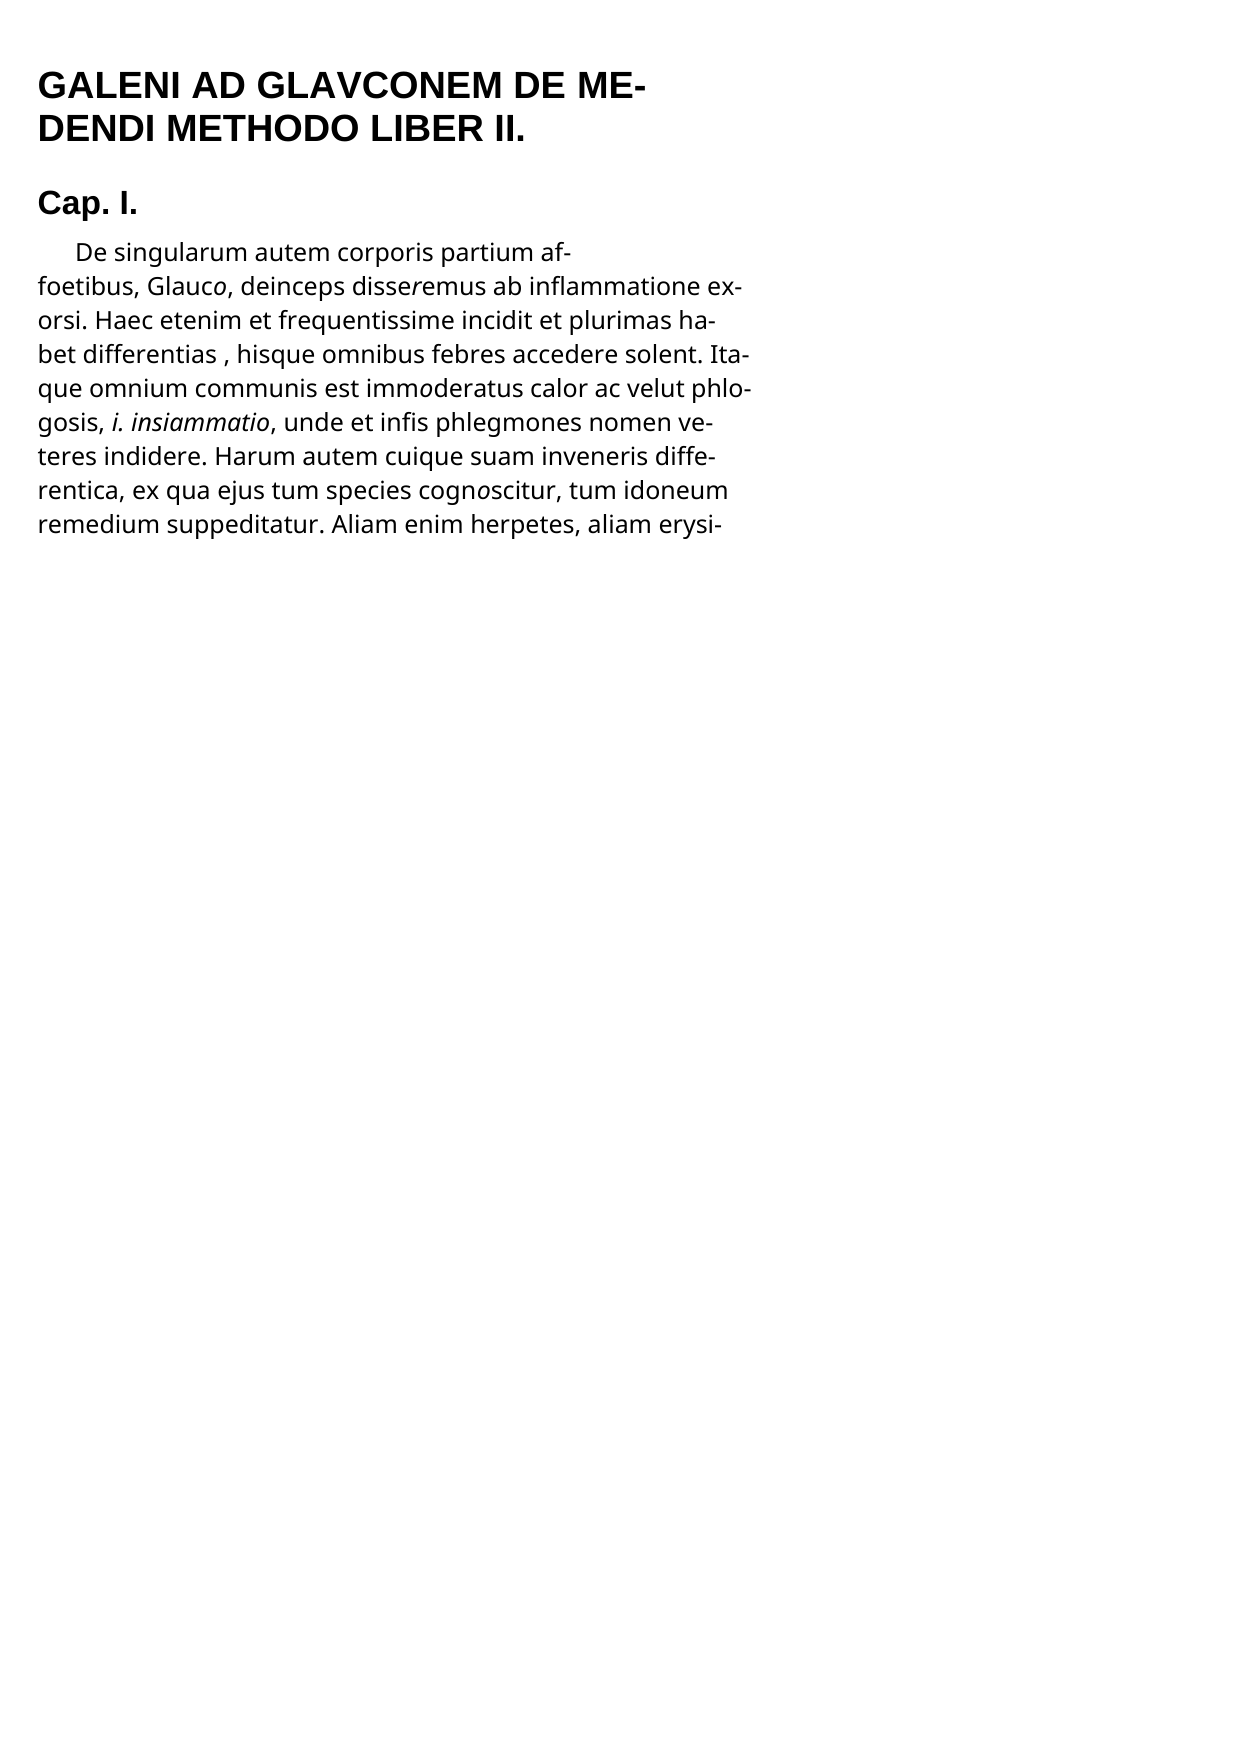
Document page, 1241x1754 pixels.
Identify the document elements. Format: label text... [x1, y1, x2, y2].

text De singularum autem corporis partium af- foetibus, Glauco, deinceps disseremus ab inflammatione ex- orsi. Haec etenim et frequentissime incidit et plurimas ha- bet differentias , hisque omnibus febres accedere solent. Ita- que omnium communis est immoderatus calor ac velut phlo- gosis, i. insiammatio, unde et infis phlegmones nomen ve- teres indidere. Harum autem cuique suam inveneris diffe- rentica, ex qua ejus tum species cognoscitur, tum idoneum remedium suppeditatur. Aliam enim herpetes, aliam erysi- [37, 234, 1203, 541]
subtitle GALENI AD GLAVCONEM DE ΜΕ- DENDI METHODO LIBER II. [37, 62, 1203, 150]
subtitle Cap. I. [37, 183, 1203, 222]
